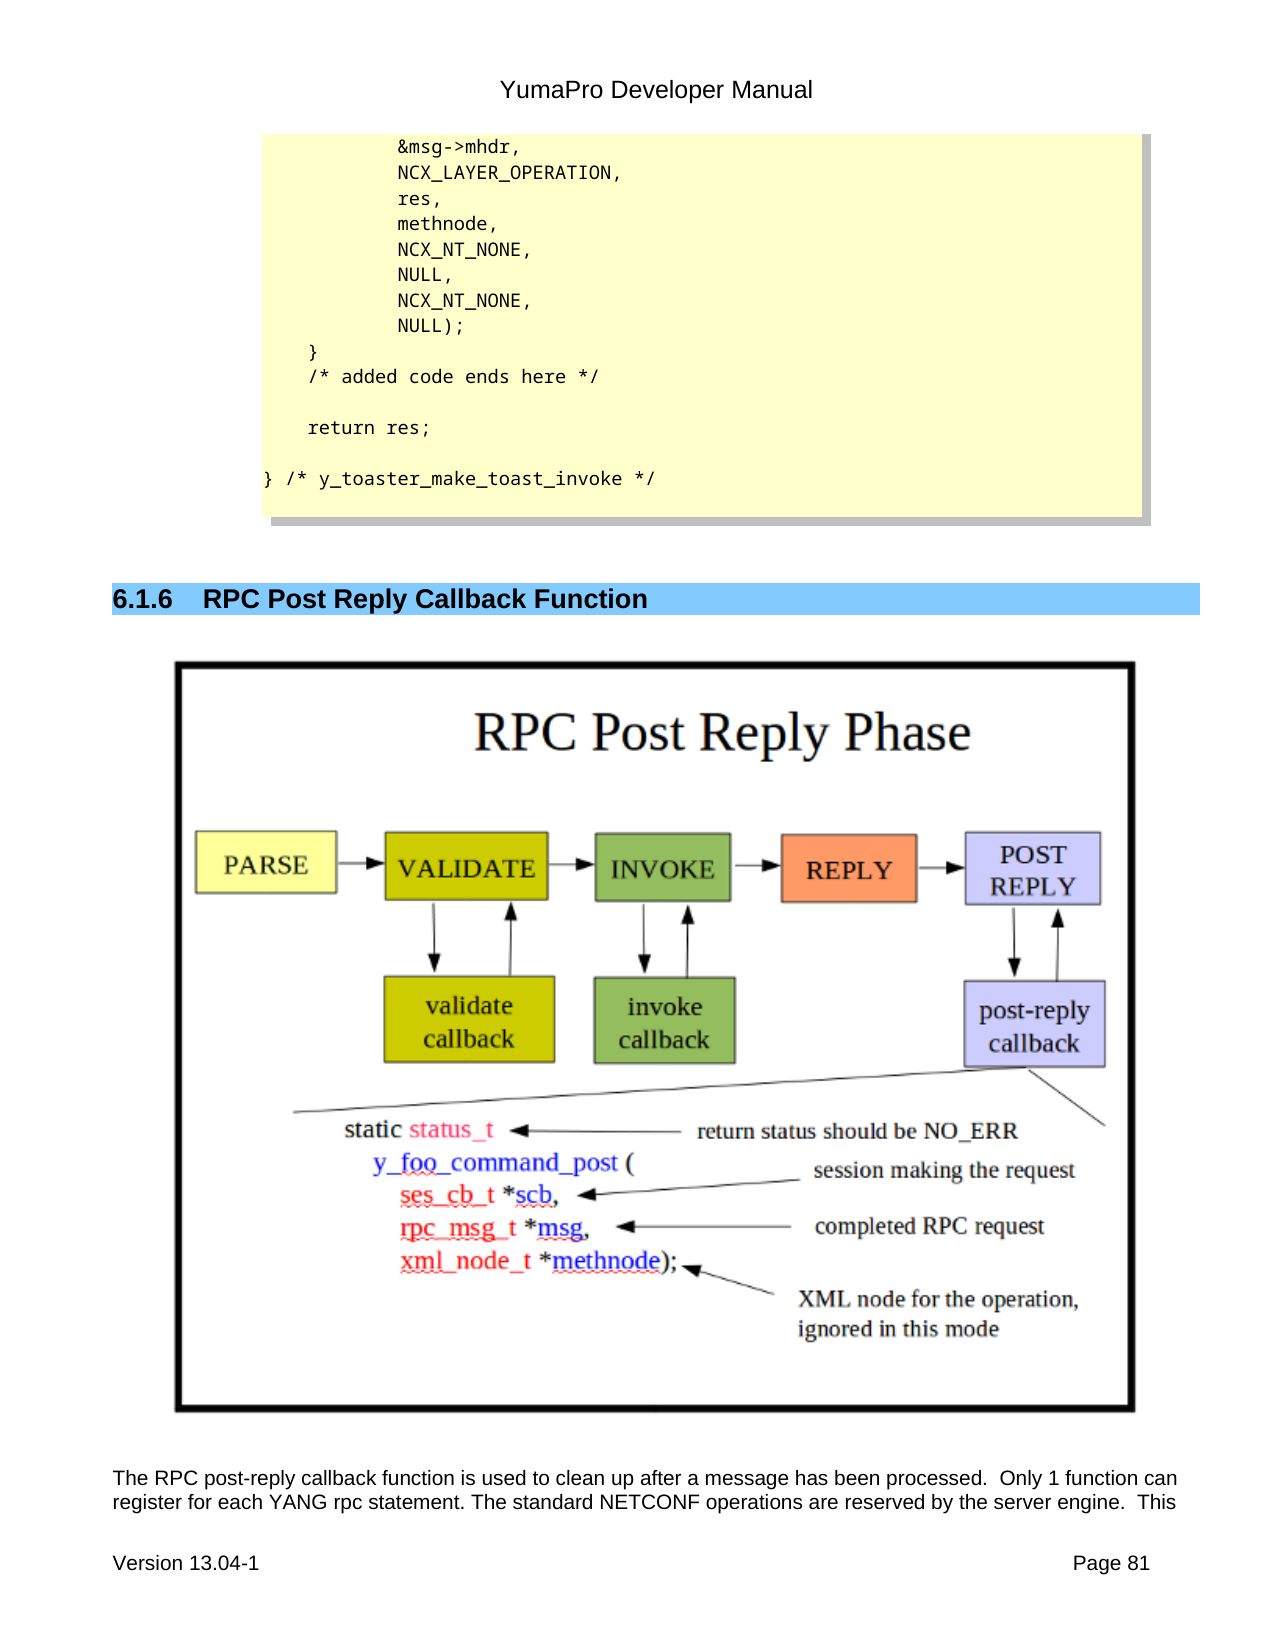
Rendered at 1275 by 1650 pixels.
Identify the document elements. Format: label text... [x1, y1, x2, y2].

text NCX_NT_NONE, [262, 236, 1142, 261]
text return res; [262, 414, 1142, 440]
text res, [262, 185, 1142, 210]
text The RPC post-reply callback function is used to clean up after a message has been processed. Only 1 function can register for each YANG rpc statement. The standard NETCONF operations are reserved by the server engine. This [112, 1466, 1200, 1514]
text } /* y_toaster_make_toast_invoke */ [262, 466, 1142, 491]
text methnode, [262, 210, 1142, 236]
subtitle RPC Post Reply Callback Function [112, 583, 1200, 615]
text NULL); [262, 312, 1142, 338]
text } [262, 338, 1142, 363]
text NCX_NT_NONE, [262, 287, 1142, 312]
text &msg->mhdr, [262, 134, 1142, 159]
text /* added code ends here */ [262, 363, 1142, 389]
text NULL, [262, 261, 1142, 287]
picture [143, 643, 1170, 1430]
text NCX_LAYER_OPERATION, [262, 159, 1142, 185]
